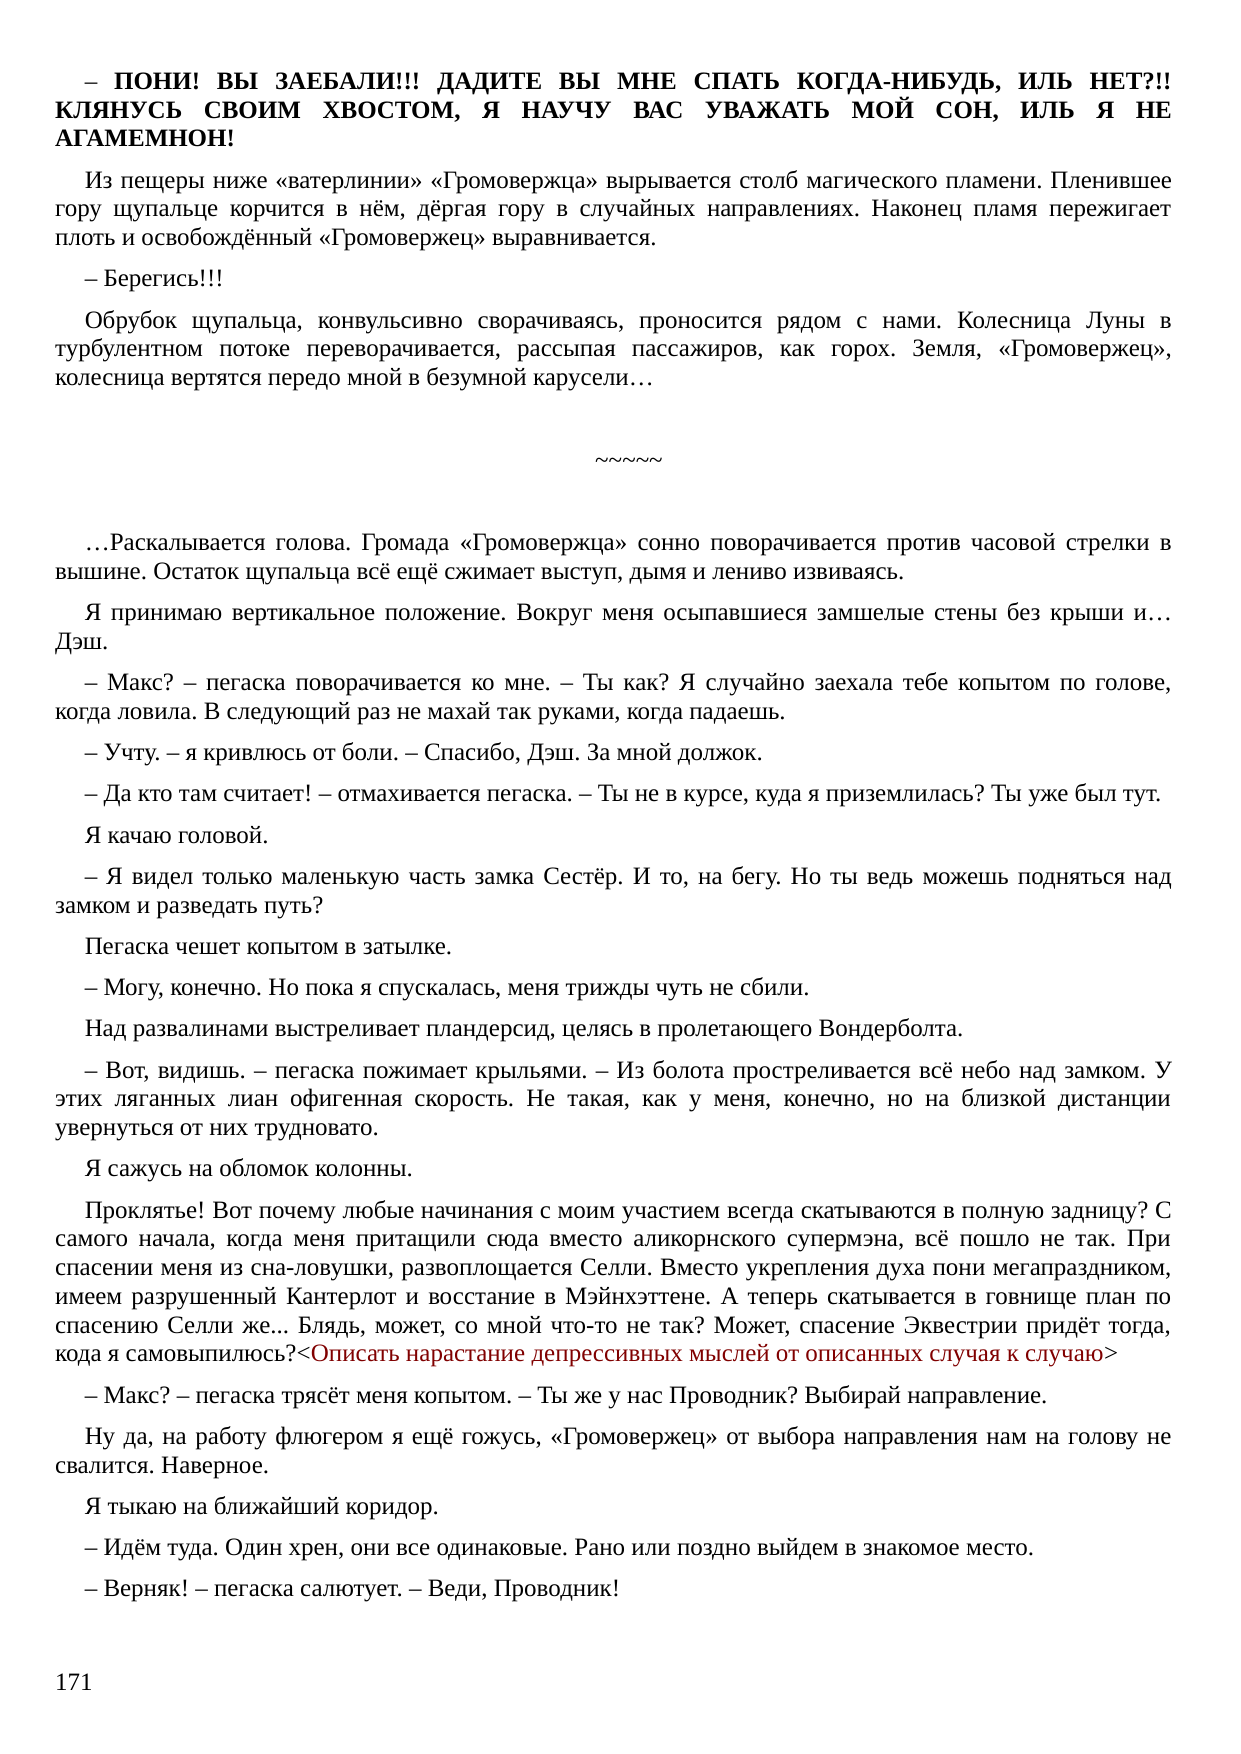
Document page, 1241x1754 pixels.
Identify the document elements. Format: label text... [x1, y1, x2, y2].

text Я качаю головой. [55, 820, 1173, 848]
text Над развалинами выстреливает пландерсид, целясь в пролетающего Вондерболта. [55, 1013, 1173, 1042]
text Я тыкаю на ближайший коридор. [55, 1491, 1173, 1520]
text – Берегись!!! [55, 263, 1173, 292]
text …Раскалывается голова. Громада «Громовержца» сонно поворачивается против часовой стрелки в вышине. Остаток щупальца всё ещё сжимает выступ, дымя и лениво извиваясь. [55, 527, 1173, 585]
text – Я видел только маленькую часть замка Сестёр. И то, на бегу. Но ты ведь можешь подняться над замком и разведать путь? [55, 861, 1173, 918]
text ~~~~~ [55, 445, 1173, 473]
text – Да кто там считает! – отмахивается пегаска. – Ты не в курсе, куда я приземлилась? Ты уже был тут. [55, 778, 1173, 807]
text – Макс? – пегаска трясёт меня копытом. – Ты же у нас Проводник? Выбирай направление. [55, 1380, 1173, 1408]
text Я принимаю вертикальное положение. Вокруг меня осыпавшиеся замшелые стены без крыши и… Дэш. [55, 597, 1173, 655]
text – Верняк! – пегаска салютует. – Веди, Проводник! [55, 1573, 1173, 1602]
text Обрубок щупальца, конвульсивно сворачиваясь, проносится рядом с нами. Колесница Луны в турбулентном потоке переворачивается, рассыпая пассажиров, как горох. Земля, «Громовержец», колесница вертятся передо мной в безумной карусели… [55, 305, 1173, 391]
text – Идём туда. Один хрен, они все одинаковые. Рано или поздно выйдем в знакомое место. [55, 1532, 1173, 1561]
text – ПОНИ! ВЫ ЗАЕБАЛИ!!! ДАДИТЕ ВЫ МНЕ СПАТЬ КОГДА-НИБУДЬ, ИЛЬ НЕТ?!! КЛЯНУСЬ СВОИМ ХВОСТОМ, Я НАУЧУ ВАС УВАЖАТЬ МОЙ СОН, ИЛЬ Я НЕ АГАМЕМНОН! [55, 66, 1173, 152]
text – Учту. – я кривлюсь от боли. – Спасибо, Дэш. За мной должок. [55, 737, 1173, 766]
text – Вот, видишь. – пегаска пожимает крыльями. – Из болота простреливается всё небо над замком. У этих ляганных лиан офигенная скорость. Не такая, как у меня, конечно, но на близкой дистанции увернуться от них трудновато. [55, 1055, 1173, 1141]
text – Могу, конечно. Но пока я спускалась, меня трижды чуть не сбили. [55, 972, 1173, 1001]
text Ну да, на работу флюгером я ещё гожусь, «Громовержец» от выбора направления нам на голову не свалится. Наверное. [55, 1421, 1173, 1478]
text Из пещеры ниже «ватерлинии» «Громовержца» вырывается столб магического пламени. Пленившее гору щупальце корчится в нём, дёргая гору в случайных направлениях. Наконец пламя пережигает плоть и освобождённый «Громовержец» выравнивается. [55, 165, 1173, 251]
text – Макс? – пегаска поворачивается ко мне. – Ты как? Я случайно заехала тебе копытом по голове, когда ловила. В следующий раз не махай так руками, когда падаешь. [55, 667, 1173, 725]
text Я сажусь на обломок колонны. [55, 1153, 1173, 1182]
text Проклятье! Вот почему любые начинания с моим участием всегда скатываются в полную задницу? С самого начала, когда меня притащили сюда вместо аликорнского супермэна, всё пошло не так. При спасении меня из сна-ловушки, развоплощается Селли. Вместо укрепления духа пони мегапраздником, имеем разрушенный Кантерлот и восстание в Мэйнхэттене. А теперь скатывается в говнище план по спасению Селли же... Блядь, может, со мной что-то не так? Может, спасение Эквестрии придёт тогда, кода я самовыпилюсь?<Описать нарастание депрессивных мыслей от описанных случая к случаю> [55, 1195, 1173, 1367]
text Пегаска чешет копытом в затылке. [55, 931, 1173, 960]
